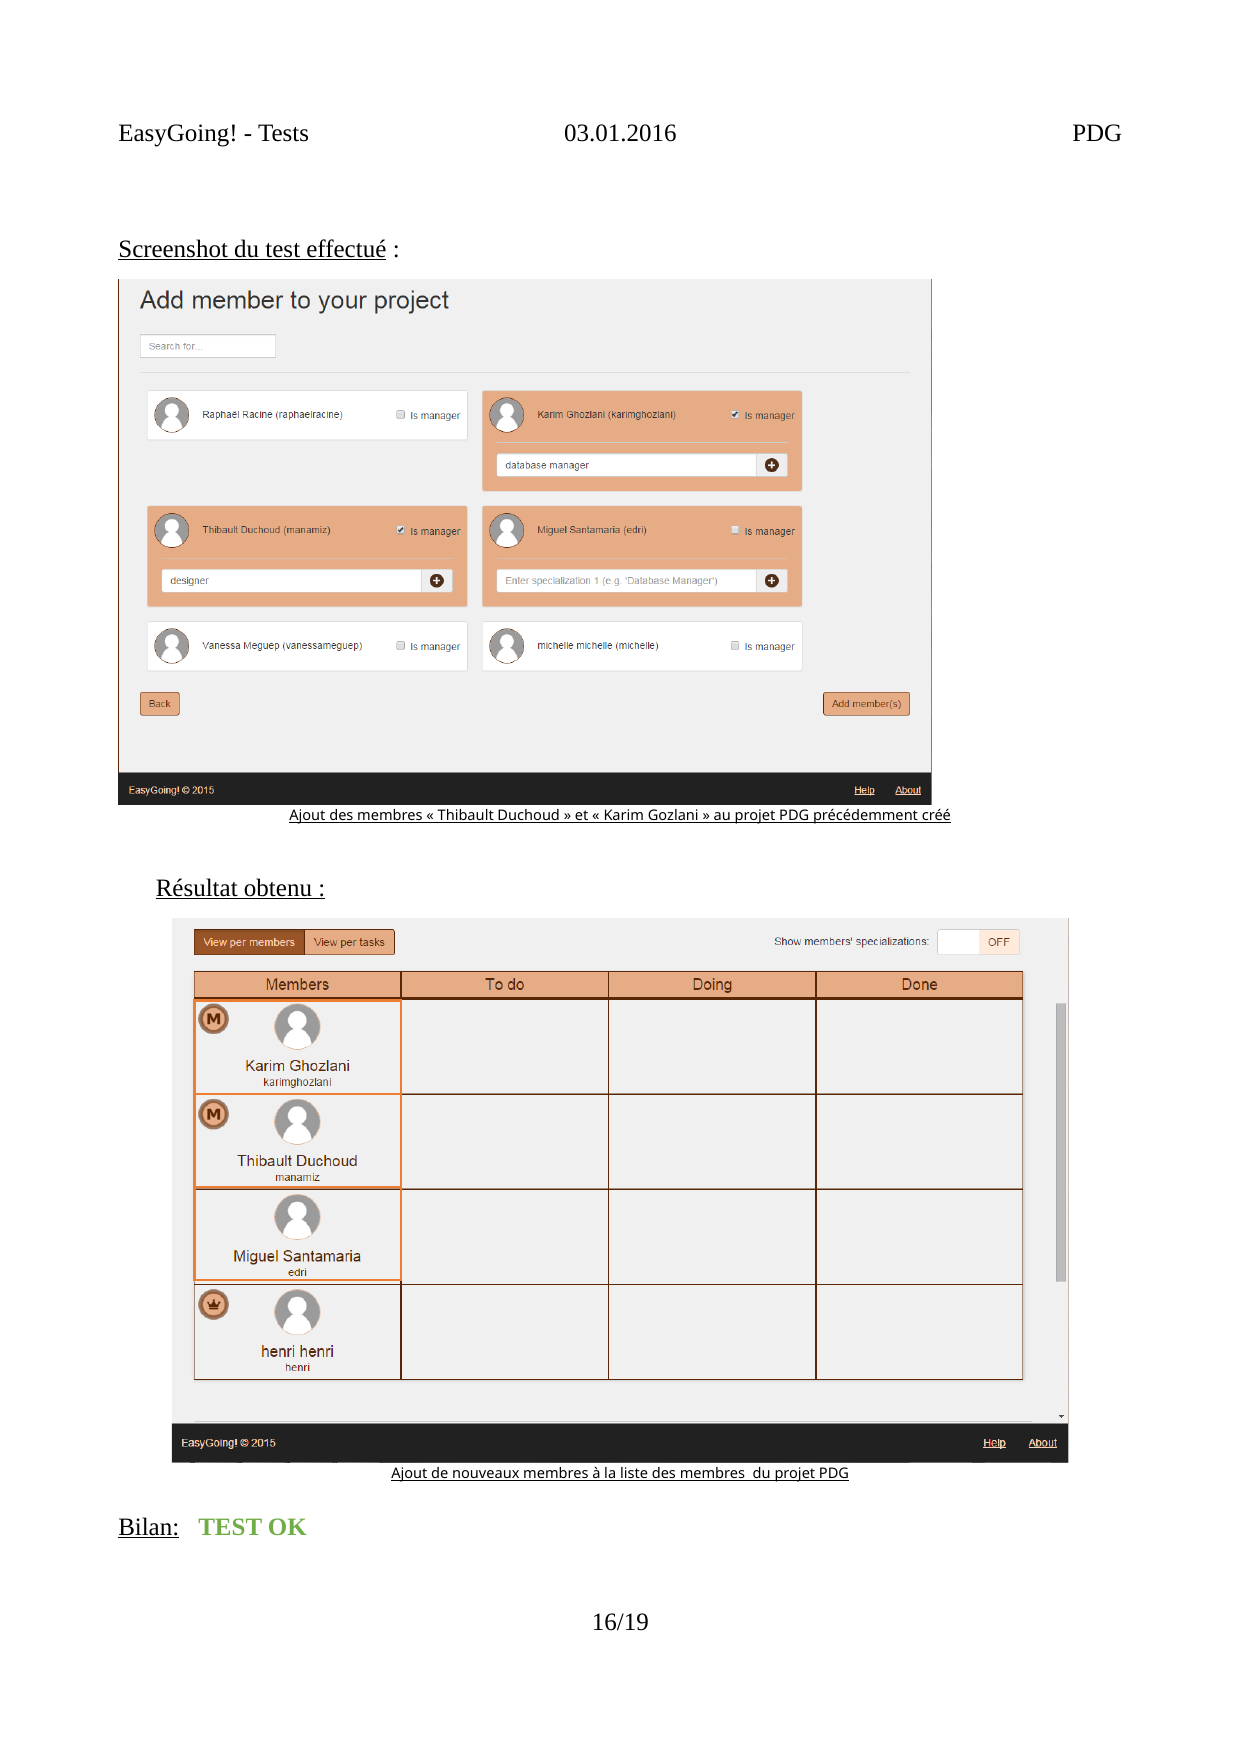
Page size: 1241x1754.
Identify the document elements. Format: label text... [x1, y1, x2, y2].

text Ajout des membres « Thibault Duchoud » et « Karim Gozlani » au projet PDG précédemment créé [118, 804, 1122, 824]
text Bilan: TEST OK [118, 1512, 1122, 1540]
picture [171, 918, 1069, 1463]
list Résultat obtenu : [156, 873, 1122, 902]
picture [118, 279, 932, 805]
list Screenshot du test effectué : [118, 234, 1122, 263]
text Ajout de nouveaux membres à la liste des membres du projet PDG [118, 1463, 1122, 1483]
